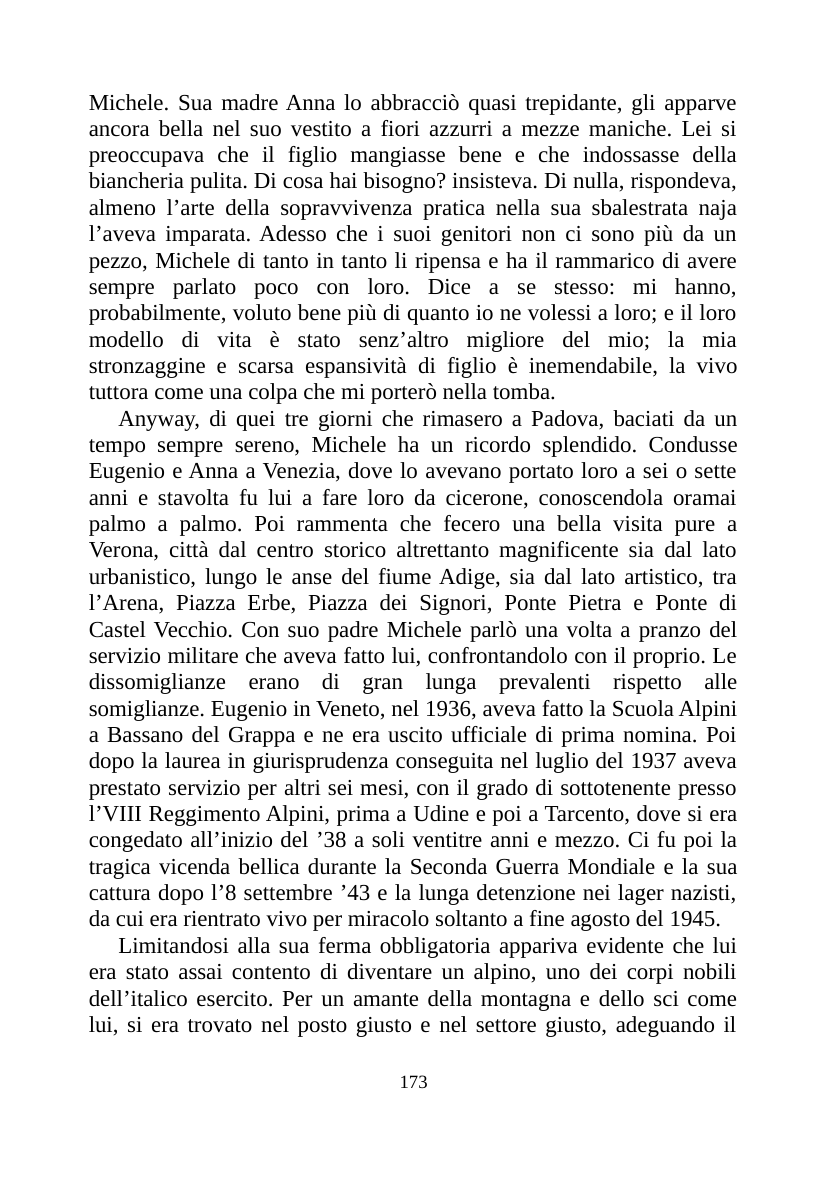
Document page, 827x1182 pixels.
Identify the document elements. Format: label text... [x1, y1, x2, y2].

text Michele. Sua madre Anna lo abbracciò quasi trepidante, gli apparve ancora bella nel suo vestito a fiori azzurri a mezze maniche. Lei si preoccupava che il figlio mangiasse bene e che indossasse della biancheria pulita. Di cosa hai bisogno? insisteva. Di nulla, rispondeva, almeno l’arte della sopravvivenza pratica nella sua sbalestrata naja l’aveva imparata. Adesso che i suoi genitori non ci sono più da un pezzo, Michele di tanto in tanto li ripensa e ha il rammarico di avere sempre parlato poco con loro. Dice a se stesso: mi hanno, probabilmente, voluto bene più di quanto io ne volessi a loro; e il loro modello di vita è stato senz’altro migliore del mio; la mia stronzaggine e scarsa espansività di figlio è inemendabile, la vivo tuttora come una colpa che mi porterò nella tomba. [88, 88, 738, 405]
text Anyway, di quei tre giorni che rimasero a Padova, baciati da un tempo sempre sereno, Michele ha un ricordo splendido. Condusse Eugenio e Anna a Venezia, dove lo avevano portato loro a sei o sette anni e stavolta fu lui a fare loro da cicerone, conoscendola oramai palmo a palmo. Poi rammenta che fecero una bella visita pure a Verona, città dal centro storico altrettanto magnificente sia dal lato urbanistico, lungo le anse del fiume Adige, sia dal lato artistico, tra l’Arena, Piazza Erbe, Piazza dei Signori, Ponte Pietra e Ponte di Castel Vecchio. Con suo padre Michele parlò una volta a pranzo del servizio militare che aveva fatto lui, confrontandolo con il proprio. Le dissomiglianze erano di gran lunga prevalenti rispetto alle somiglianze. Eugenio in Veneto, nel 1936, aveva fatto la Scuola Alpini a Bassano del Grappa e ne era uscito ufficiale di prima nomina. Poi dopo la laurea in giurisprudenza conseguita nel luglio del 1937 aveva prestato servizio per altri sei mesi, con il grado di sottotenente presso l’VIII Reggimento Alpini, prima a Udine e poi a Tarcento, dove si era congedato all’inizio del ’38 a soli ventitre anni e mezzo. Ci fu poi la tragica vicenda bellica durante la Seconda Guerra Mondiale e la sua cattura dopo l’8 settembre ’43 e la lunga detenzione nei lager nazisti, da cui era rientrato vivo per miracolo soltanto a fine agosto del 1945. [88, 405, 738, 932]
text Limitandosi alla sua ferma obbligatoria appariva evidente che lui era stato assai contento di diventare un alpino, uno dei corpi nobili dell’italico esercito. Per un amante della montagna e dello sci come lui, si era trovato nel posto giusto e nel settore giusto, adeguando il [88, 932, 738, 1037]
